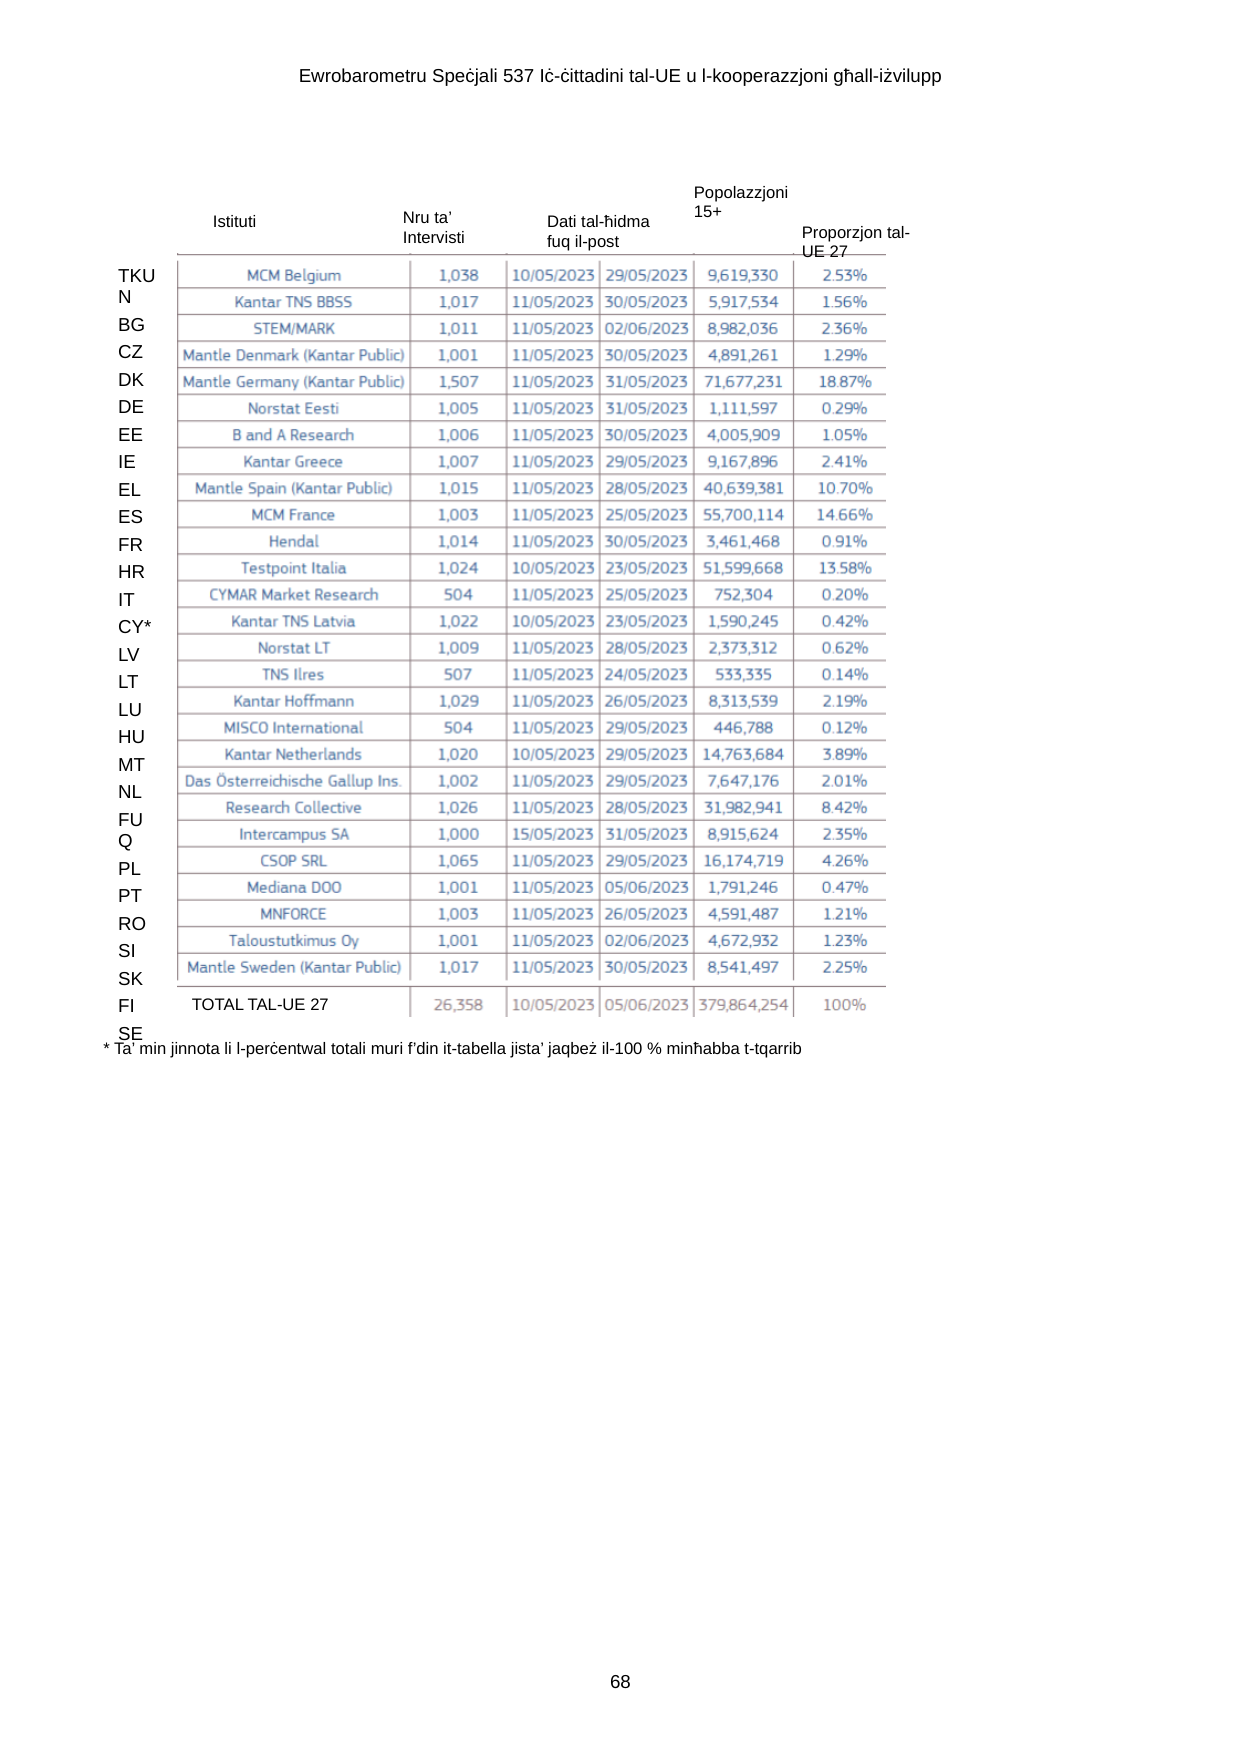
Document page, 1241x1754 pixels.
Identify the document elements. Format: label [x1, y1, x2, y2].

picture [177, 253, 886, 1017]
